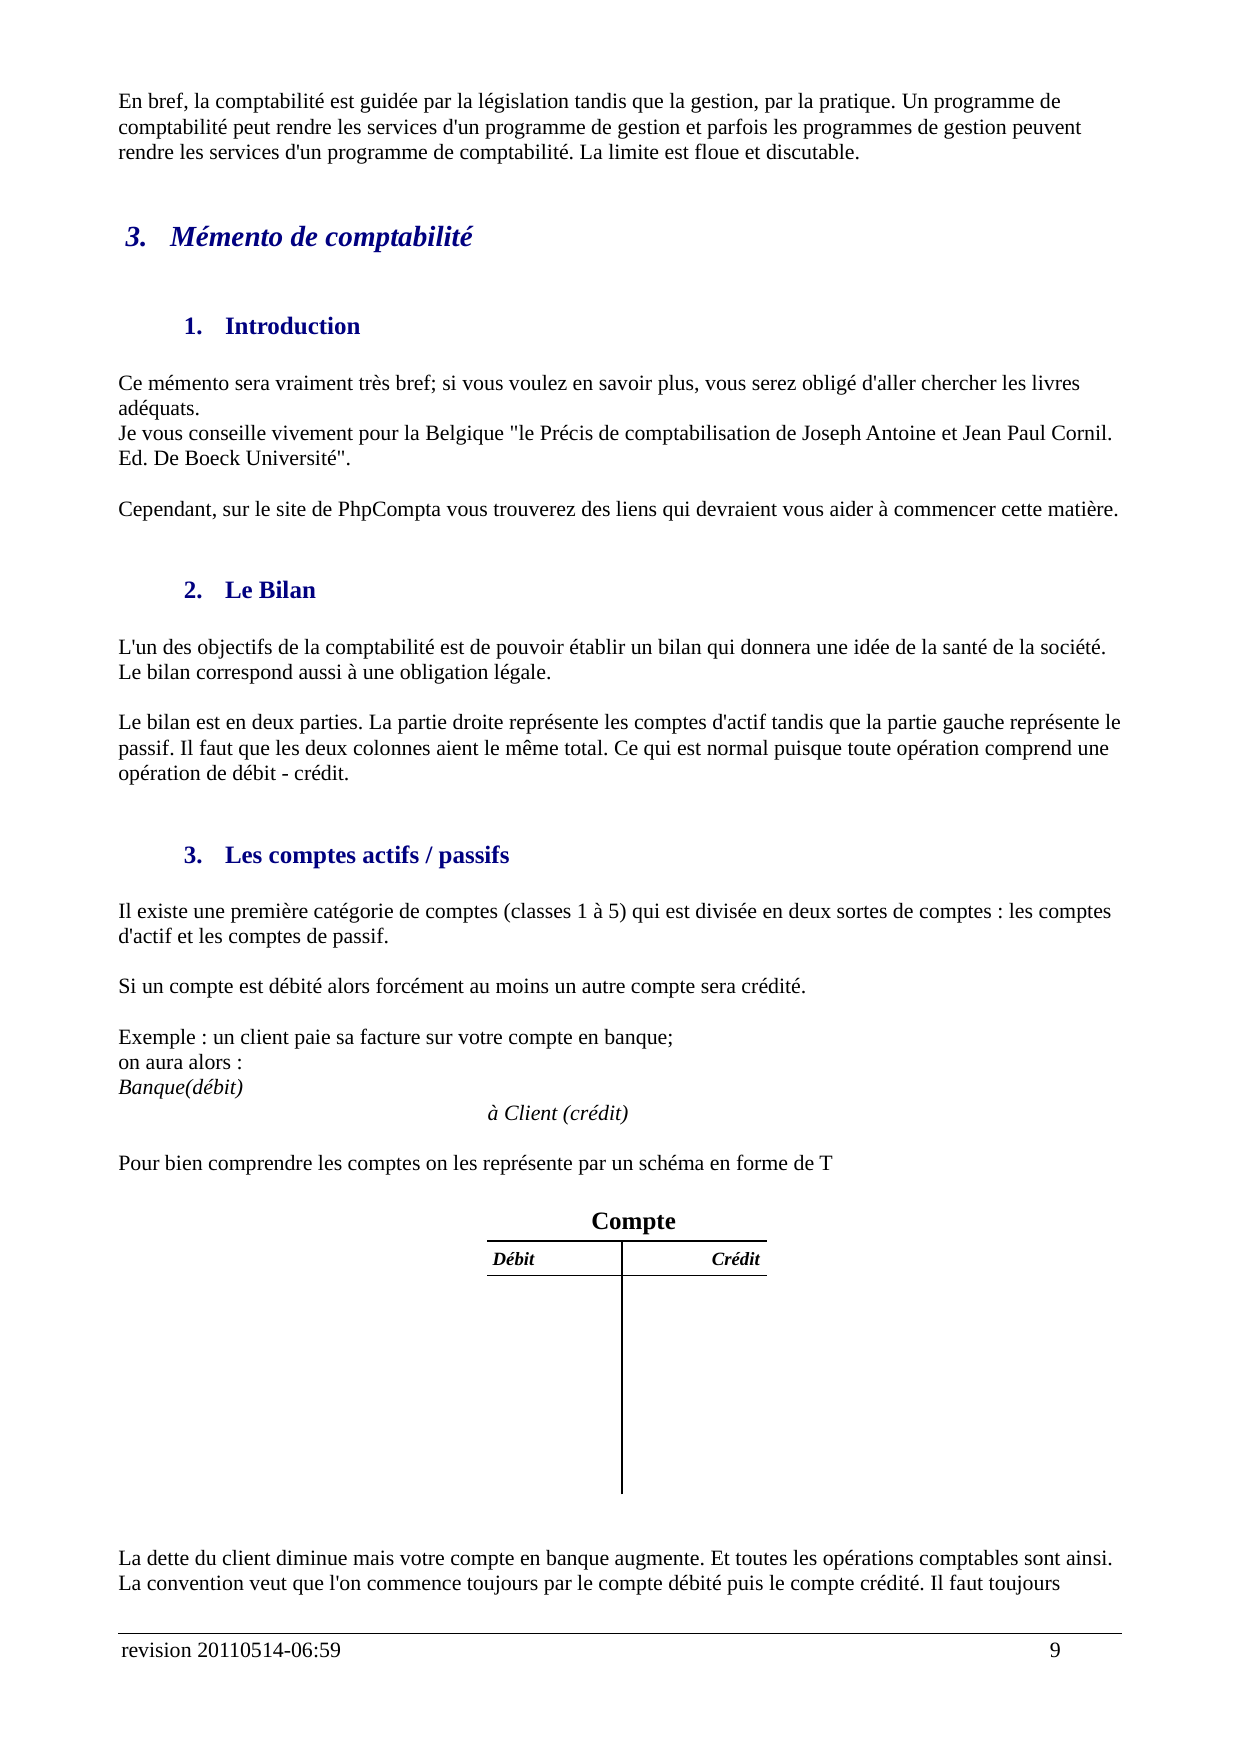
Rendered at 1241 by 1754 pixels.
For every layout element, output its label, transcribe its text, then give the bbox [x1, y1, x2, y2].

subtitle Les comptes actifs / passifs [177, 840, 1122, 868]
text on aura alors : [118, 1049, 1122, 1074]
subtitle Mémento de comptabilité [118, 219, 1122, 252]
subtitle Le Bilan [177, 576, 1122, 604]
text Le bilan correspond aussi à une obligation légale. [118, 659, 1122, 684]
text Banque(débit) [118, 1074, 1122, 1099]
subtitle Introduction [177, 311, 1122, 340]
table_cell Débit [487, 1242, 621, 1275]
text Ce mémento sera vraiment très bref; si vous voulez en savoir plus, vous serez obligé d'aller chercher les livres adéquats. [118, 369, 1122, 420]
text Le bilan est en deux parties. La partie droite représente les comptes d'actif tandis que la partie gauche représente le passif. Il faut que les deux colonnes aient le même total. Ce qui est normal puisque toute opération comprend une opération de débit - crédit. [118, 709, 1122, 785]
table_cell [623, 1276, 767, 1494]
text En bref, la comptabilité est guidée par la législation tandis que la gestion, par la pratique. Un programme de comptabilité peut rendre les services d'un programme de gestion et parfois les programmes de gestion peuvent rendre les services d'un programme de comptabilité. La limite est floue et discutable. [118, 88, 1122, 164]
text à Client (crédit) [118, 1099, 1122, 1125]
text Pour bien comprendre les comptes on les représente par un schéma en forme de T [118, 1150, 1122, 1175]
table_header Compte [487, 1200, 767, 1240]
table_cell [487, 1276, 621, 1494]
text Cependant, sur le site de PhpCompta vous trouverez des liens qui devraient vous aider à commencer cette matière. [118, 496, 1122, 521]
text Si un compte est débité alors forcément au moins un autre compte sera crédité. [118, 973, 1122, 999]
table_cell Crédit [623, 1242, 767, 1275]
text Il existe une première catégorie de comptes (classes 1 à 5) qui est divisée en deux sortes de comptes : les comptes d'actif et les comptes de passif. [118, 898, 1125, 948]
text La dette du client diminue mais votre compte en banque augmente. Et toutes les opérations comptables sont ainsi. La convention veut que l'on commence toujours par le compte débité puis le compte crédité. Il faut toujours [118, 1545, 1122, 1595]
text Je vous conseille vivement pour la Belgique "le Précis de comptabilisation de Joseph Antoine et Jean Paul Cornil. Ed. De Boeck Université". [118, 420, 1122, 470]
text L'un des objectifs de la comptabilité est de pouvoir établir un bilan qui donnera une idée de la santé de la société. [118, 634, 1122, 659]
text Exemple : un client paie sa facture sur votre compte en banque; [118, 1024, 1122, 1049]
